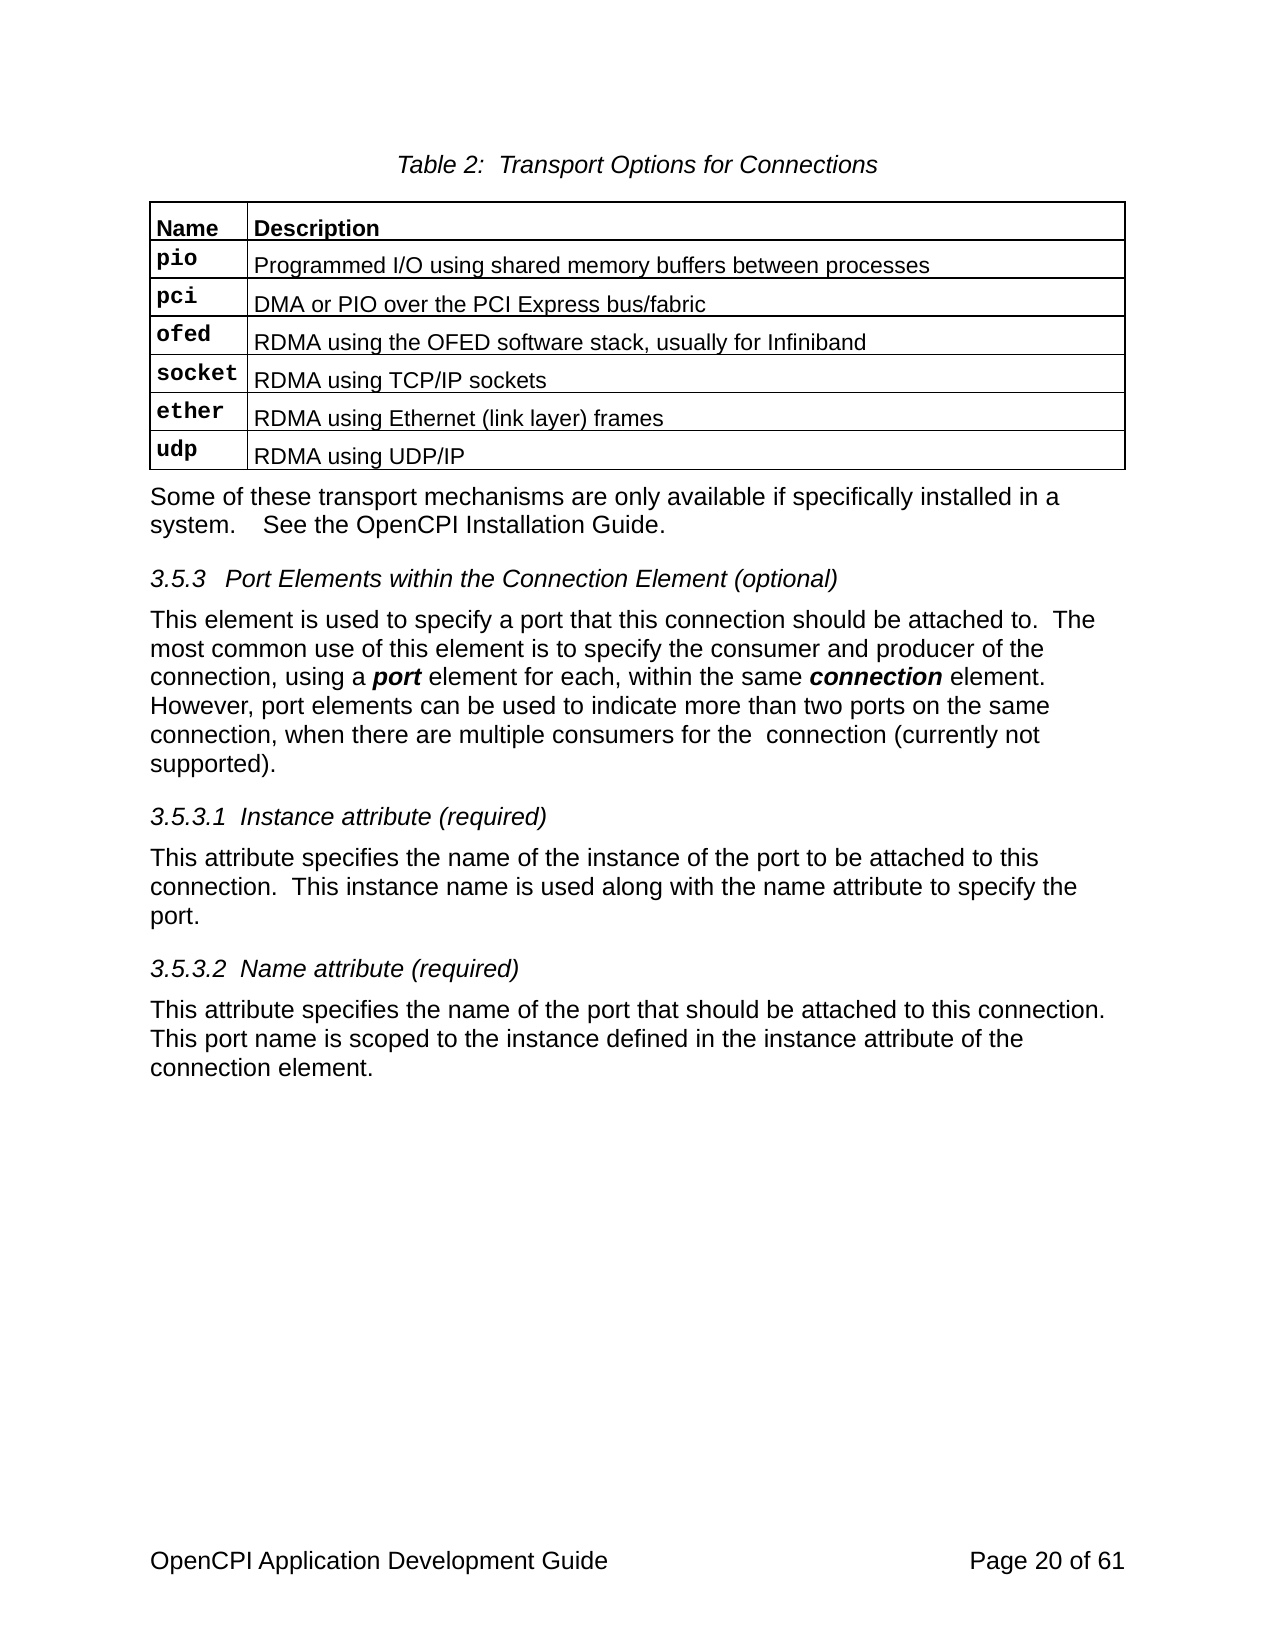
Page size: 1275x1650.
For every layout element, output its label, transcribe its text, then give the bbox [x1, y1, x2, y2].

text This attribute specifies the name of the port that should be attached to this connection. This port name is scoped to the instance defined in the instance attribute of the connection element. [150, 995, 1125, 1081]
table_cell udp [151, 431, 247, 468]
table_cell pci [151, 279, 247, 315]
table_header Name [151, 203, 247, 239]
table_cell socket [151, 355, 247, 392]
text This element is used to specify a port that this connection should be attached to. The most common use of this element is to specify the consumer and producer of the connection, using a port element for each, within the same connection element. However, port elements can be used to indicate more than two ports on the same connection, when there are multiple consumers for the connection (currently not supported). [150, 605, 1125, 777]
table_cell ether [151, 393, 247, 430]
table_cell DMA or PIO over the PCI Express bus/fabric [248, 279, 1124, 315]
text Some of these transport mechanisms are only available if specifically installed in a system. See the OpenCPI Installation Guide. [150, 482, 1125, 539]
subtitle Name attribute (required) [150, 954, 1125, 983]
table_header Description [248, 203, 1124, 239]
table_cell RDMA using Ethernet (link layer) frames [248, 393, 1124, 430]
subtitle Port Elements within the Connection Element (optional) [150, 564, 1125, 593]
text Table 2: Transport Options for Connections [150, 150, 1125, 179]
table_cell RDMA using UDP/IP [248, 431, 1124, 468]
table_cell RDMA using TCP/IP sockets [248, 355, 1124, 392]
table_cell RDMA using the OFED software stack, usually for Infiniband [248, 317, 1124, 354]
subtitle Instance attribute (required) [150, 802, 1125, 831]
table_cell ofed [151, 317, 247, 354]
text This attribute specifies the name of the instance of the port to be attached to this connection. This instance name is used along with the name attribute to specify the port. [150, 843, 1125, 929]
table_cell pio [151, 241, 247, 277]
table_cell Programmed I/O using shared memory buffers between processes [248, 241, 1124, 277]
